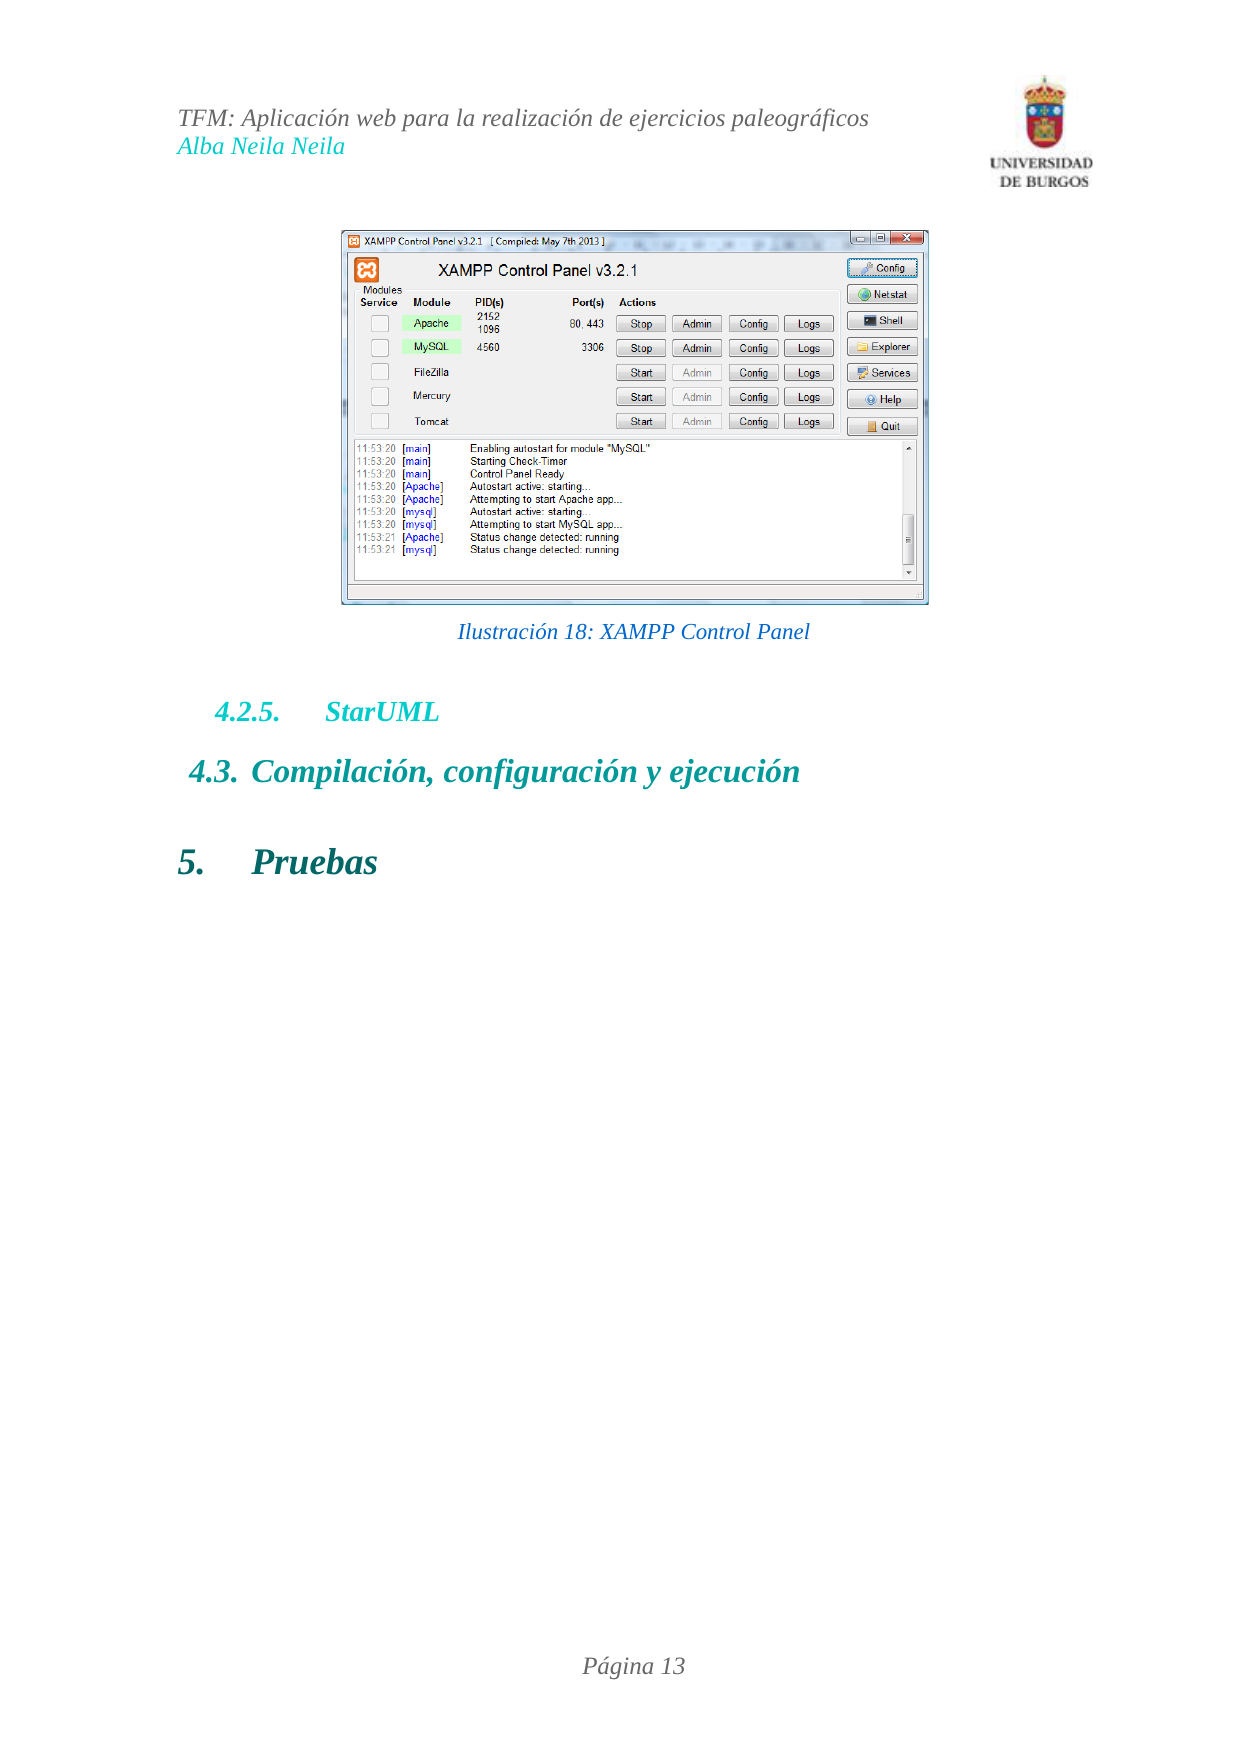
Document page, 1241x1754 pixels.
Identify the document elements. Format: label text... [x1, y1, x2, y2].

picture [990, 75, 1093, 187]
subtitle Compilación, configuración y ejecución [189, 751, 1092, 789]
text Ilustración 18: XAMPP Control Panel [341, 605, 928, 644]
subtitle Pruebas [177, 839, 1092, 883]
picture [341, 230, 929, 605]
subtitle StarUML [215, 694, 1092, 727]
